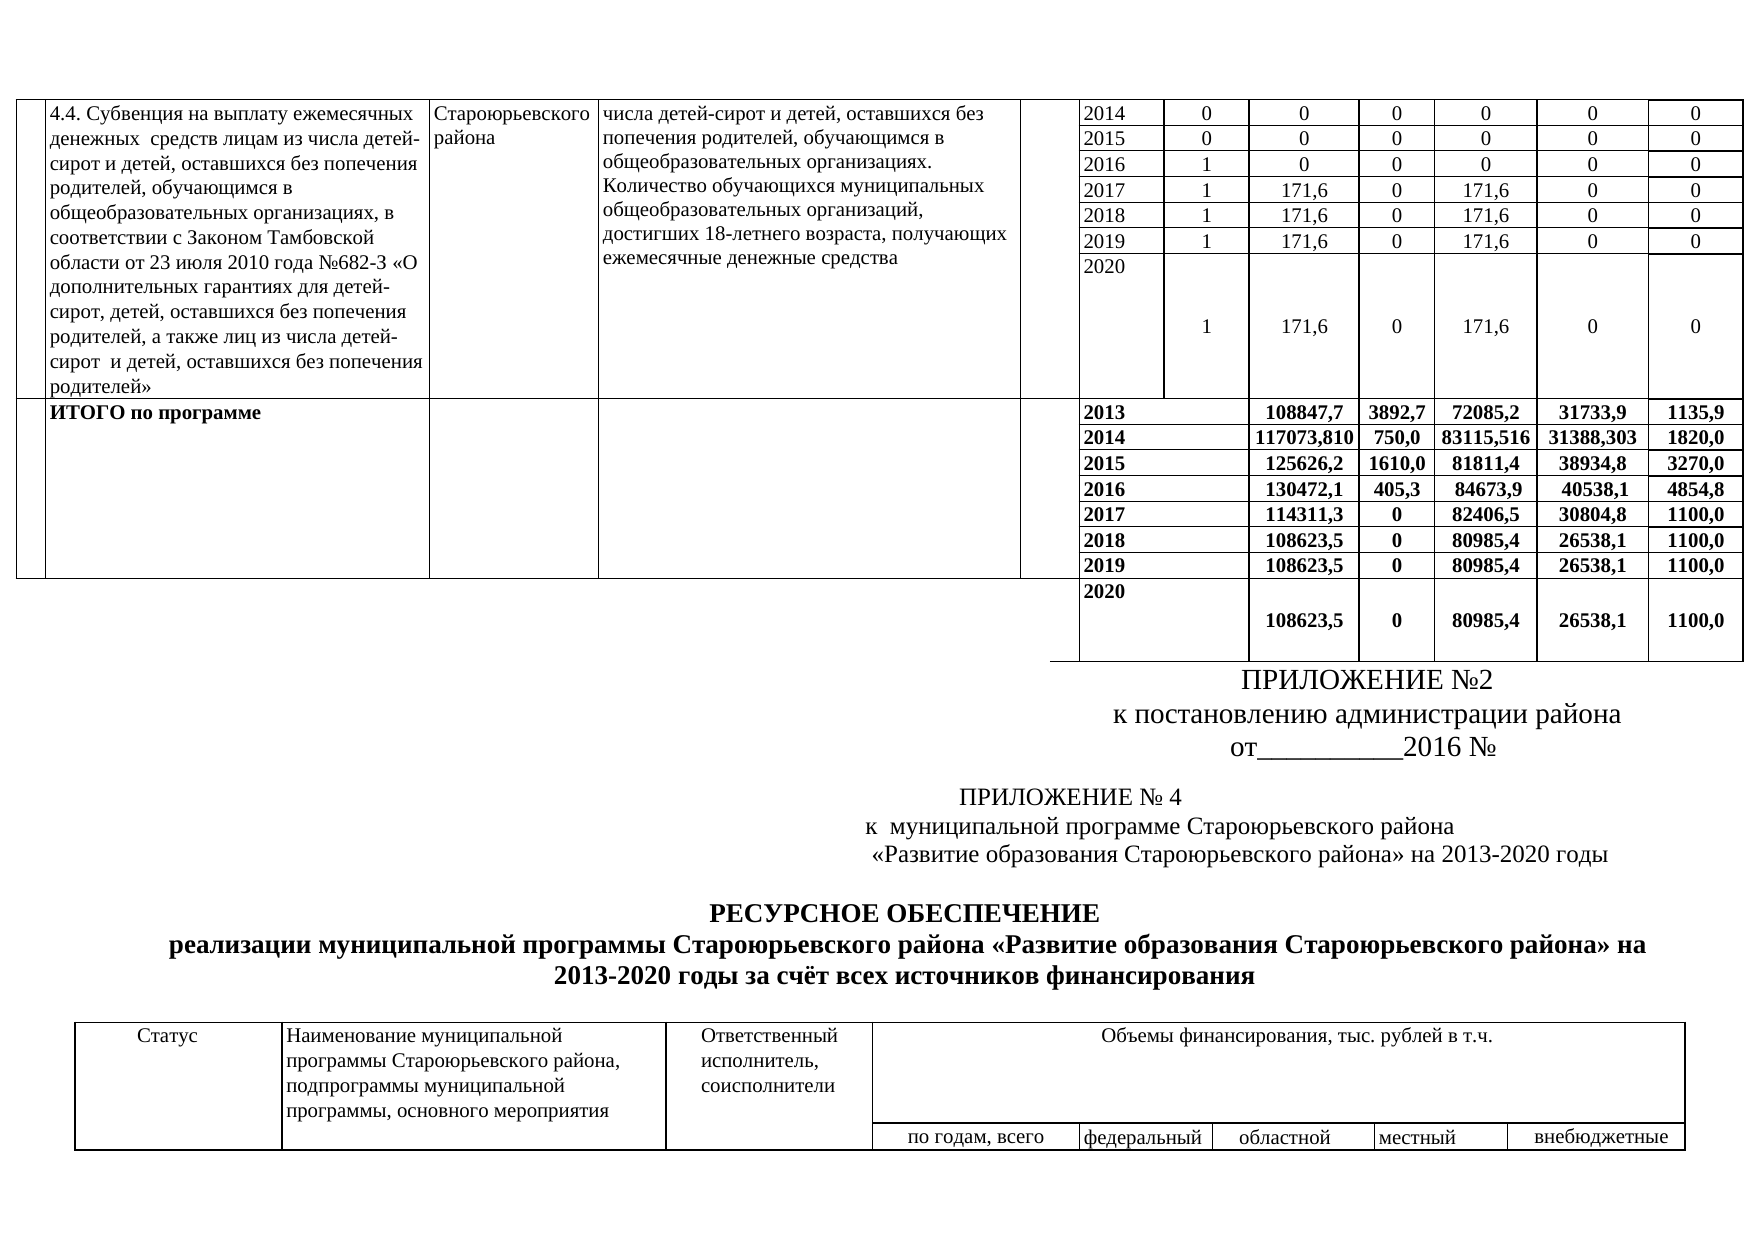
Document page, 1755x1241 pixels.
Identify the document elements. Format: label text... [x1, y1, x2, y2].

table_cell 0 [1435, 151, 1536, 176]
table_cell 0 [1165, 126, 1248, 150]
table_cell 1100,0 [1649, 502, 1742, 526]
table_cell 80985,4 [1435, 579, 1536, 661]
table_cell 117073,810 [1250, 425, 1358, 449]
table_cell 750,0 [1360, 425, 1434, 449]
table_cell [76, 1122, 281, 1149]
table_cell Староюрьевского района [430, 100, 598, 398]
table_cell 31733,9 [1538, 399, 1648, 424]
table_cell 0 [1538, 151, 1648, 176]
table_cell 0 [1538, 126, 1648, 150]
table_cell 171,6 [1250, 228, 1358, 253]
table_cell числа детей-сирот и детей, оставшихся без попечения родителей, обучающимся в общеобразовательных организациях. Количество обучающихся муниципальных общеобразовательных организаций, достигших 18-летнего возраста, получающих ежемесячные денежные средства [599, 100, 1020, 398]
table_cell 30804,8 [1538, 502, 1648, 526]
table_cell 4854,8 [1649, 477, 1742, 501]
table_cell 2016 [1080, 151, 1163, 176]
table_cell 2017 [1080, 502, 1248, 526]
table_header Ответственный исполнитель, соисполнители [667, 1023, 872, 1122]
table_cell 0 [1649, 229, 1742, 253]
table_cell [1744, 449, 1754, 475]
table_cell 0 [1360, 579, 1434, 661]
table_cell 1100,0 [1649, 553, 1742, 577]
table_cell 108623,5 [1250, 527, 1358, 552]
table_cell 38934,8 [1538, 450, 1648, 475]
table_cell 2017 [1080, 177, 1163, 202]
table_cell 2019 [1080, 228, 1163, 253]
table_cell 1820,0 [1649, 425, 1742, 449]
table_cell 1 [1165, 177, 1248, 202]
table_cell 0 [1165, 100, 1248, 125]
table_cell 3892,7 [1360, 399, 1434, 424]
table_cell 0 [1649, 255, 1742, 398]
table_cell 0 [1744, 227, 1754, 253]
table_cell [1744, 526, 1754, 552]
table_cell 0 [1360, 100, 1434, 125]
table_cell 2013 [1080, 399, 1248, 424]
table_cell 1 [1165, 203, 1248, 227]
table_cell 0 [1744, 150, 1754, 176]
table_cell 1 [1165, 228, 1248, 253]
table_cell 83115,516 [1435, 425, 1536, 449]
table_cell 0 [1360, 228, 1434, 253]
table_cell 84673,9 [1435, 476, 1536, 501]
table_cell 81811,4 [1435, 450, 1536, 475]
table_cell федераль­ный [1080, 1124, 1212, 1149]
table_cell [1744, 578, 1754, 661]
table_cell [1744, 552, 1754, 577]
table_cell 1 [1165, 151, 1248, 176]
table_cell 2018 [1080, 203, 1163, 227]
table_cell 3270,0 [1649, 451, 1742, 475]
text ПРИЛОЖЕНИЕ № 4 [865, 782, 1668, 811]
table_cell 2020 [1080, 254, 1163, 398]
table_cell 0 [1250, 126, 1358, 150]
table_cell [283, 1122, 665, 1149]
table_cell по годам, всего [873, 1124, 1079, 1149]
table_cell 171,6 [1250, 177, 1358, 202]
table_cell 171,6 [1435, 203, 1536, 227]
table_cell 1100,0 [1649, 528, 1742, 552]
table_cell 0 [1744, 202, 1754, 227]
table_cell 125626,2 [1250, 450, 1358, 475]
table_cell 0 [1250, 100, 1358, 125]
table_cell 2015 [1080, 450, 1248, 475]
table_cell 40538,1 [1538, 476, 1648, 501]
table_cell ПРИЛОЖЕНИЕ №2 к постановлению администрации района от__________2016 № [1050, 662, 1684, 782]
table_cell 0 [1744, 125, 1754, 150]
table_cell 1135,9 [1649, 400, 1742, 424]
table_cell 2020 [1080, 579, 1248, 661]
table_cell местный [1375, 1124, 1507, 1149]
table_cell 2016 [1080, 476, 1248, 501]
table_cell 171,6 [1435, 177, 1536, 202]
table_cell областной [1213, 1124, 1374, 1149]
table_cell [17, 399, 45, 577]
table_cell 0 [1360, 502, 1434, 526]
table_cell 0 [1435, 126, 1536, 150]
table_cell 108623,5 [1250, 553, 1358, 577]
table_cell 171,6 [1250, 203, 1358, 227]
table_cell 26538,1 [1538, 527, 1648, 552]
table_cell ИТОГО по программе [46, 399, 429, 577]
table_cell 0 [1360, 177, 1434, 202]
table_cell 2015 [1080, 126, 1163, 150]
table_cell 2014 [1080, 425, 1248, 449]
table_cell 0 [1744, 99, 1754, 125]
table_cell [1744, 501, 1754, 526]
table_cell [667, 1122, 872, 1149]
table_cell 0 [1538, 177, 1648, 202]
table_cell [16, 661, 45, 782]
table_cell [1021, 100, 1079, 398]
table_cell 405,3 [1360, 476, 1434, 501]
table_cell 80985,4 [1435, 553, 1536, 577]
table_cell 0 [1360, 527, 1434, 552]
table_cell 31388,303 [1538, 425, 1648, 449]
table_cell [45, 661, 108, 782]
table_cell 0 [1649, 101, 1742, 125]
table_cell 114311,3 [1250, 502, 1358, 526]
table_cell 0 [1649, 178, 1742, 202]
table_cell 1100,0 [1649, 579, 1742, 661]
table_cell 0 [1538, 228, 1648, 253]
table_cell [1744, 424, 1754, 449]
table_cell [1744, 475, 1754, 501]
table_cell 2014 [1080, 100, 1163, 125]
table_cell вне­бюд­жетные [1508, 1124, 1684, 1149]
table_cell [1021, 399, 1079, 577]
table_cell 0 [1435, 100, 1536, 125]
table_header Наименование муниципальной программы Староюрьевского района, подпрограммы муниципальной программы, основного мероприятия [283, 1023, 665, 1122]
table_cell 72085,2 [1435, 399, 1536, 424]
text реализации муниципальной программы Староюрьевского района «Развитие образования Староюрьевского района» на 2013-2020 годы за счёт всех источников финансирования [141, 928, 1668, 990]
table_cell 0 [1538, 100, 1648, 125]
table_cell 0 [1649, 203, 1742, 227]
table_cell [622, 661, 1050, 782]
table_cell 0 [1360, 151, 1434, 176]
table_cell 108623,5 [1250, 579, 1358, 661]
table_cell 2019 [1080, 553, 1248, 577]
table_cell [17, 100, 45, 398]
table_cell [430, 399, 598, 577]
table_cell 0 [1649, 152, 1742, 176]
table_cell 0 [1360, 254, 1434, 398]
table_cell 0 [1538, 203, 1648, 227]
table_cell 130472,1 [1250, 476, 1358, 501]
table_cell 2018 [1080, 527, 1248, 552]
table_cell 171,6 [1435, 254, 1536, 398]
table_cell 26538,1 [1538, 553, 1648, 577]
table_cell 0 [1250, 151, 1358, 176]
table_cell [599, 399, 1020, 577]
table_cell 171,6 [1250, 254, 1358, 398]
table_cell 171,6 [1435, 228, 1536, 253]
table_cell 0 [1744, 176, 1754, 202]
table_header Статус [76, 1023, 281, 1122]
table_cell 0 [1360, 553, 1434, 577]
text РЕСУРСНОЕ ОБЕСПЕЧЕНИЕ [141, 897, 1668, 928]
table_cell 0 [1744, 253, 1754, 398]
table_cell 4.4. Субвенция на выплату ежемесячных денежных средств лицам из числа детей-сирот и детей, оставшихся без попечения родителей, обучающимся в общеобразовательных организациях, в соответствии с Законом Тамбовской области от 23 июля 2010 года №682-З «О дополнительных гарантиях для детей-сирот, детей, оставшихся без попечения родителей, а также лиц из числа детей-сирот и детей, оставшихся без попечения родителей» [46, 100, 429, 398]
text к муниципальной программе Староюрьевского района [865, 811, 1668, 839]
table_cell 1 [1165, 254, 1248, 398]
text «Развитие образования Староюрьевского района» на 2013-2020 годы [865, 839, 1668, 868]
table_cell 108847,7 [1250, 399, 1358, 424]
table_header Объемы финансирования, тыс. рублей в т.ч. [873, 1023, 1684, 1122]
table_cell [1744, 398, 1754, 424]
table_cell 82406,5 [1435, 502, 1536, 526]
table_cell [1743, 661, 1754, 782]
table_cell 0 [1360, 203, 1434, 227]
table_cell [108, 661, 622, 782]
table_cell 0 [1649, 126, 1742, 150]
table_cell 80985,4 [1435, 527, 1536, 552]
table_cell 0 [1360, 126, 1434, 150]
table_cell [1685, 662, 1743, 782]
table_cell 26538,1 [1538, 579, 1648, 661]
table_cell 1610,0 [1360, 450, 1434, 475]
table_cell 0 [1538, 254, 1648, 398]
